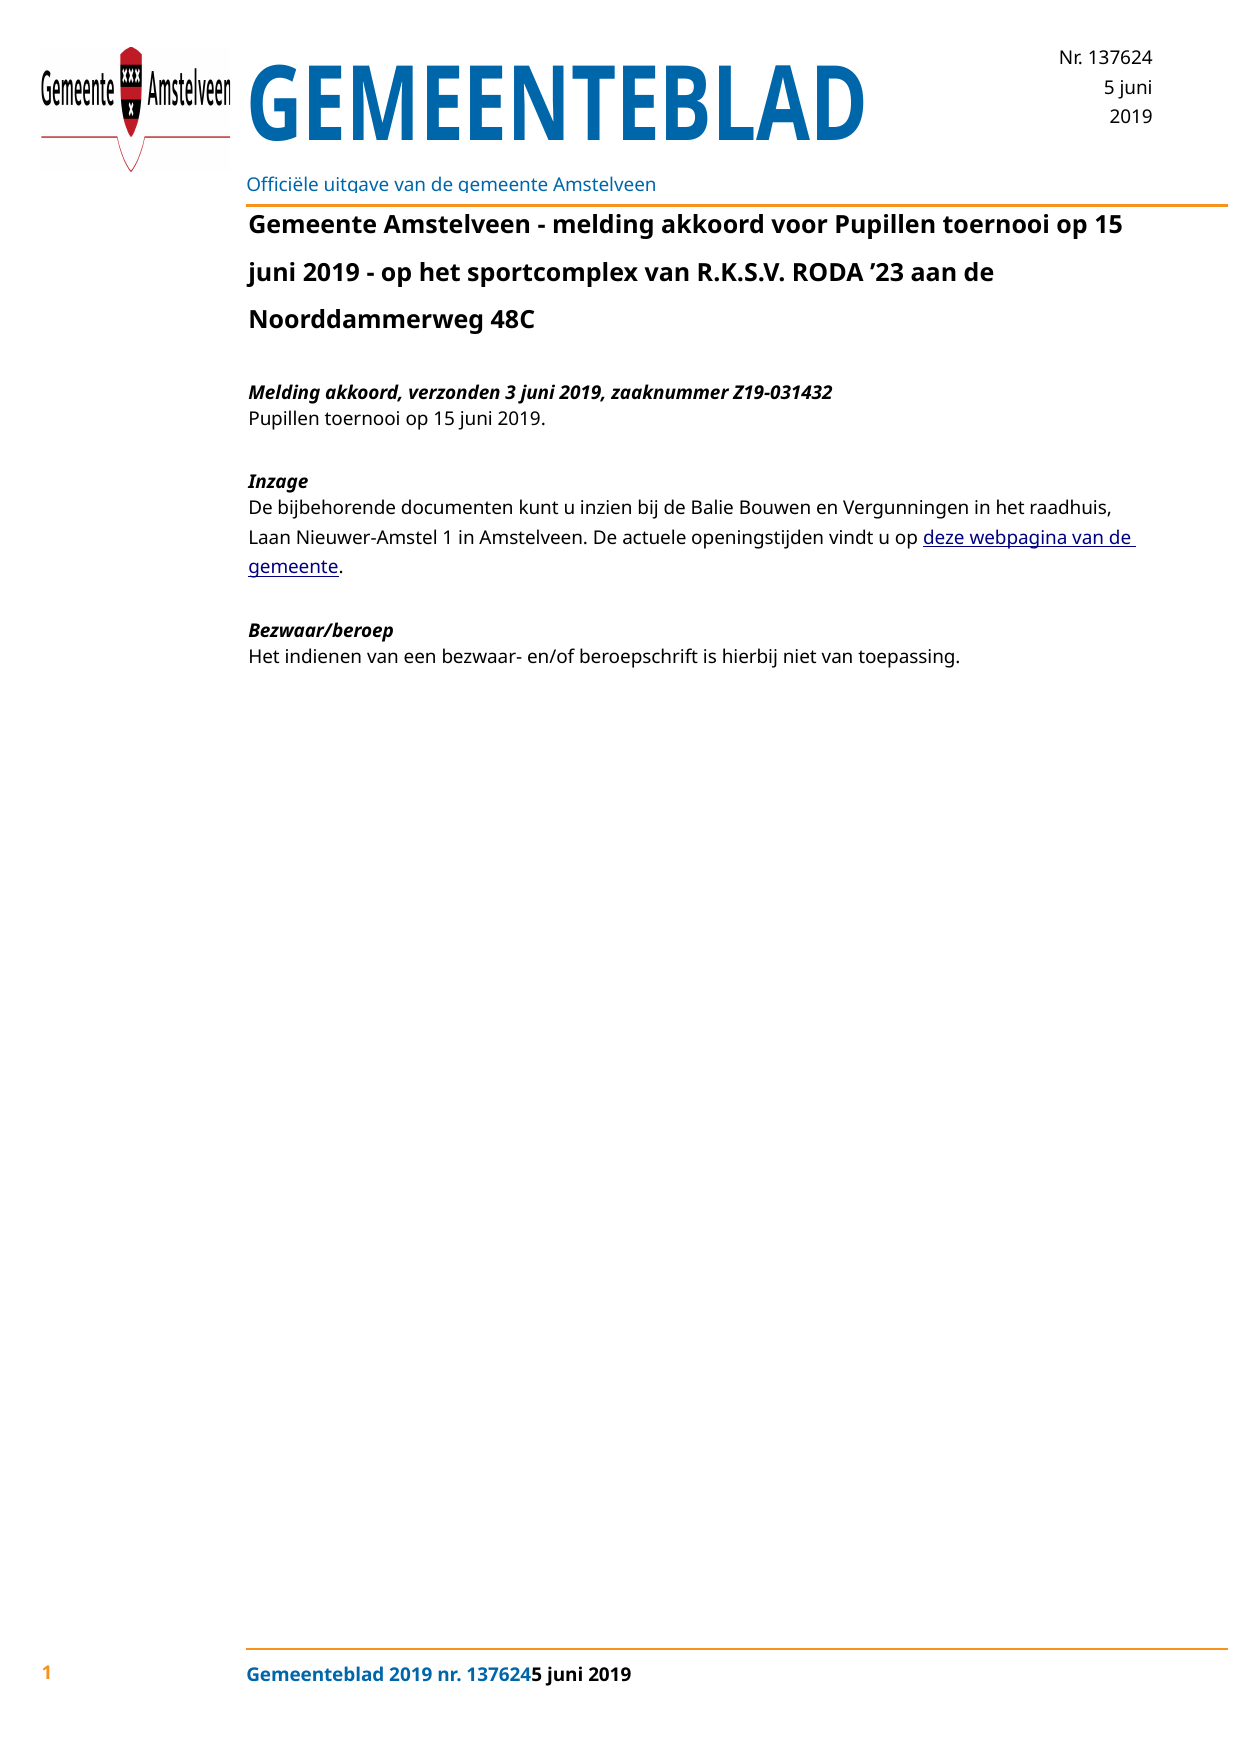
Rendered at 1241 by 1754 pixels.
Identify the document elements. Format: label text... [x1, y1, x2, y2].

text Inzage [248, 469, 1152, 494]
text Pupillen toernooi op 15 juni 2019. [248, 405, 1152, 431]
picture [41, 47, 231, 172]
text Het indienen van een bezwaar- en/of beroepschrift is hierbij niet van toepassing. [248, 643, 1152, 669]
text Bezwaar/beroep [248, 618, 1152, 643]
text Gemeente Amstelveen - melding akkoord voor Pupillen toernooi op 15 juni 2019 - op het sportcomplex van R.K.S.V. RODA ’23 aan de Noorddammerweg 48C [248, 207, 1152, 336]
text De bijbehorende documenten kunt u inzien bij de Balie Bouwen en Vergunningen in het raadhuis, Laan Nieuwer-Amstel 1 in Amstelveen. De actuele openingstijden vindt u op deze webpagina van de gemeente. [248, 494, 1152, 579]
text Melding akkoord, verzonden 3 juni 2019, zaaknummer Z19-031432 [248, 379, 1152, 405]
